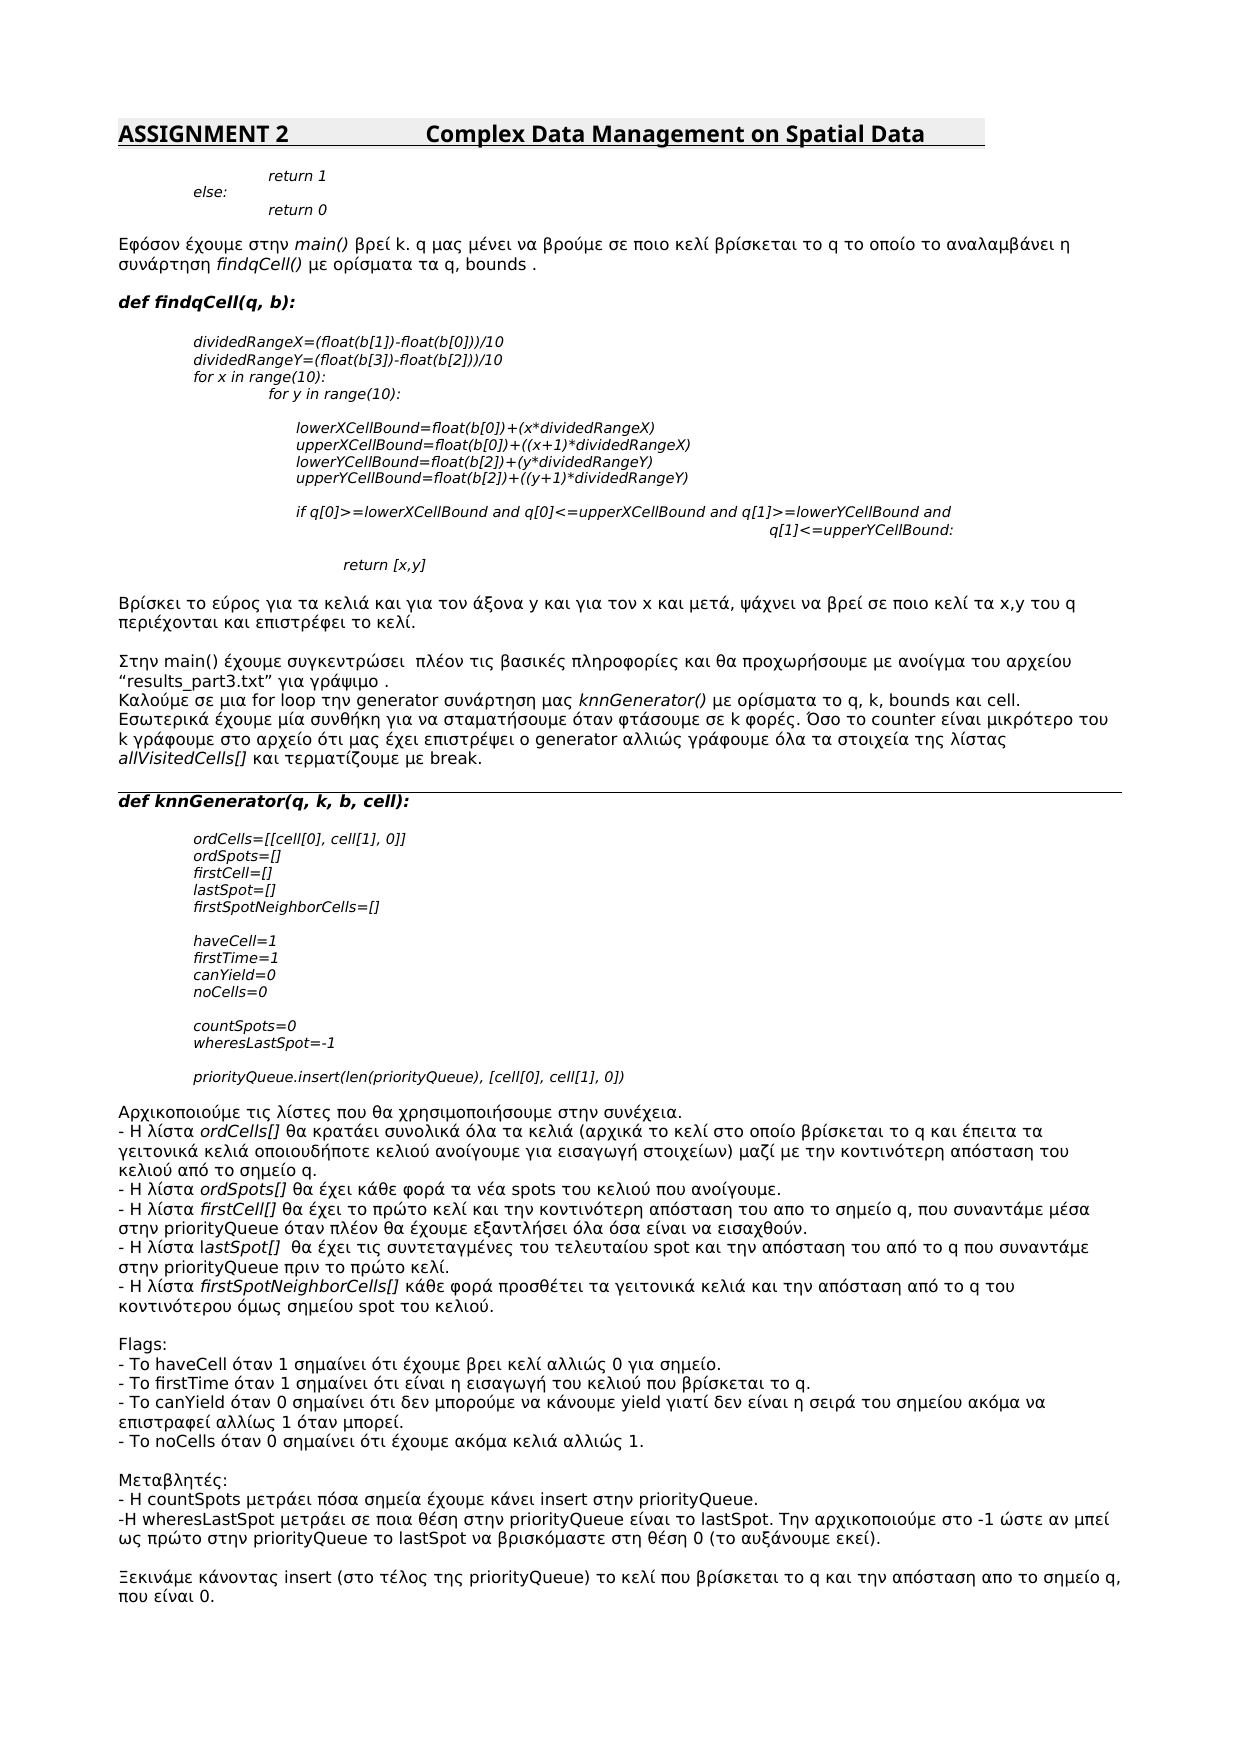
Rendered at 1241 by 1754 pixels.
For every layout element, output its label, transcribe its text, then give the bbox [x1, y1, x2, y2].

text Ξεκινάμε κάνοντας insert (στο τέλος της priorityQueue) το κελί που βρίσκεται το q και την απόσταση απο το σημείο q, που είναι 0. [118, 1568, 1122, 1606]
text - Η countSpots μετράει πόσα σημεία έχουμε κάνει insert στην priorityQueue. [118, 1490, 1122, 1509]
text dividedRangeX=(float(b[1])-float(b[0]))/10 [118, 332, 1122, 352]
text - Η λίστα ordSpots[] θα έχει κάθε φορά τα νέα spots του κελιού που ανοίγουμε. [118, 1180, 1122, 1199]
text - Η λίστα ordCells[] θα κρατάει συνολικά όλα τα κελιά (αρχικά το κελί στο οποίο βρίσκεται το q και έπειτα τα γειτονικά κελιά οποιουδήποτε κελιού ανοίγουμε για εισαγωγή στοιχείων) μαζί με την κοντινότερη απόσταση του κελιού από το σημείο q. [118, 1122, 1122, 1180]
text for x in range(10): [118, 368, 1122, 386]
text - Η λίστα firstSpotNeighborCells[] κάθε φορά προσθέτει τα γειτονικά κελιά και την απόσταση από το q του κοντινότερου όμως σημείου spot του κελιού. [118, 1277, 1122, 1316]
text firstSpotNeighborCells=[] [118, 899, 1122, 916]
text upperXCellBound=float(b[0])+((x+1)*dividedRangeX) [118, 436, 1122, 453]
text ordSpots=[] [118, 848, 1122, 865]
text - Το haveCell όταν 1 σημαίνει ότι έχουμε βρει κελί αλλιώς 0 για σημείο. [118, 1354, 1122, 1374]
text - Το noCells όταν 0 σημαίνει ότι έχουμε ακόμα κελιά αλλιώς 1. [118, 1432, 1122, 1451]
text Εφόσον έχουμε στην main() βρεί k. q μας μένει να βρούμε σε ποιο κελί βρίσκεται το q το οποίο το αναλαμβάνει η συνάρτηση findqCell() με ορίσματα τα q, bounds . [118, 235, 1122, 274]
text return [x,y] [118, 555, 1122, 575]
text dividedRangeY=(float(b[3])-float(b[2]))/10 [118, 352, 1122, 368]
text lowerYCellBound=float(b[2])+(y*dividedRangeY) [118, 453, 1122, 470]
text Βρίσκει το εύρος για τα κελιά και για τον άξονα y και για τον x και μετά, ψάχνει να βρεί σε ποιο κελί τα x,y του q περιέχονται και επιστρέφει το κελί. [118, 594, 1122, 633]
text Μεταβλητές: [118, 1471, 1122, 1490]
text def findqCell(q, b): [118, 293, 1122, 313]
text for y in range(10): [118, 386, 1122, 402]
text - Το firstTime όταν 1 σημαίνει ότι είναι η εισαγωγή του κελιού που βρίσκεται το q. [118, 1374, 1122, 1393]
text Στην main() έχουμε συγκεντρώσει πλέον τις βασικές πληροφορίες και θα προχωρήσουμε με ανοίγμα του αρχείου “results_part3.txt” για γράψιμο . [118, 652, 1122, 691]
text priorityQueue.insert(len(priorityQueue), [cell[0], cell[1], 0]) [118, 1069, 1122, 1086]
text haveCell=1 [118, 933, 1122, 950]
text firstTime=1 [118, 950, 1122, 967]
text Εσωτερικά έχουμε μία συνθήκη για να σταματήσουμε όταν φτάσουμε σε k φορές. Όσο το counter είναι μικρότερο του k γράφουμε στο αρχείο ότι μας έχει επιστρέψει ο generator αλλιώς γράφουμε όλα τα στοιχεία της λίστας allVisitedCells[] και τερματίζουμε με break. [118, 710, 1122, 768]
text countSpots=0 [118, 1018, 1122, 1035]
text Αρχικοποιούμε τις λίστες που θα χρησιμοποιήσουμε στην συνέχεια. [118, 1103, 1122, 1122]
text - Η λίστα lastSpot[] θα έχει τις συντεταγμένες του τελευταίου spot και την απόσταση του από το q που συναντάμε στην priorityQueue πριν το πρώτο κελί. [118, 1238, 1122, 1277]
text firstCell=[] [118, 865, 1122, 882]
text upperYCellBound=float(b[2])+((y+1)*dividedRangeY) [118, 470, 1122, 487]
text ordCells=[[cell[0], cell[1], 0]] [118, 831, 1122, 848]
text lowerXCellBound=float(b[0])+(x*dividedRangeX) [118, 419, 1122, 436]
text - Το canYield όταν 0 σημαίνει ότι δεν μπορούμε να κάνουμε yield γιατί δεν είναι η σειρά του σημείου ακόμα να επιστραφεί αλλίως 1 όταν μπορεί. [118, 1393, 1122, 1432]
text - Η λίστα firstCell[] θα έχει το πρώτο κελί και την κοντινότερη απόσταση του απο το σημείο q, που συναντάμε μέσα στην priorityQueue όταν πλέον θα έχουμε εξαντλήσει όλα όσα είναι να εισαχθούν. [118, 1199, 1122, 1238]
text canYield=0 [118, 967, 1122, 984]
text wheresLastSpot=-1 [118, 1035, 1122, 1052]
text lastSpot=[] [118, 882, 1122, 899]
text noCells=0 [118, 984, 1122, 1001]
text def knnGenerator(q, k, b, cell): [118, 793, 1122, 812]
text return 1 [118, 167, 1122, 184]
text Flags: [118, 1335, 1122, 1354]
text else: [118, 184, 1122, 201]
text Καλούμε σε μια for loop την generator συνάρτηση μας knnGenerator() με ορίσματα το q, k, bounds και cell. [118, 691, 1122, 710]
text if q[0]>=lowerXCellBound and q[0]<=upperXCellBound and q[1]>=lowerYCellBound and q[1]<=upperYCellBound: [118, 504, 1122, 538]
text -Η wheresLastSpot μετράει σε ποια θέση στην priorityQueue είναι το lastSpot. Την αρχικοποιούμε στο -1 ώστε αν μπεί ως πρώτο στην priorityQueue το lastSpot να βρισκόμαστε στη θέση 0 (το αυξάνουμε εκεί). [118, 1509, 1122, 1548]
text return 0 [118, 201, 1122, 218]
